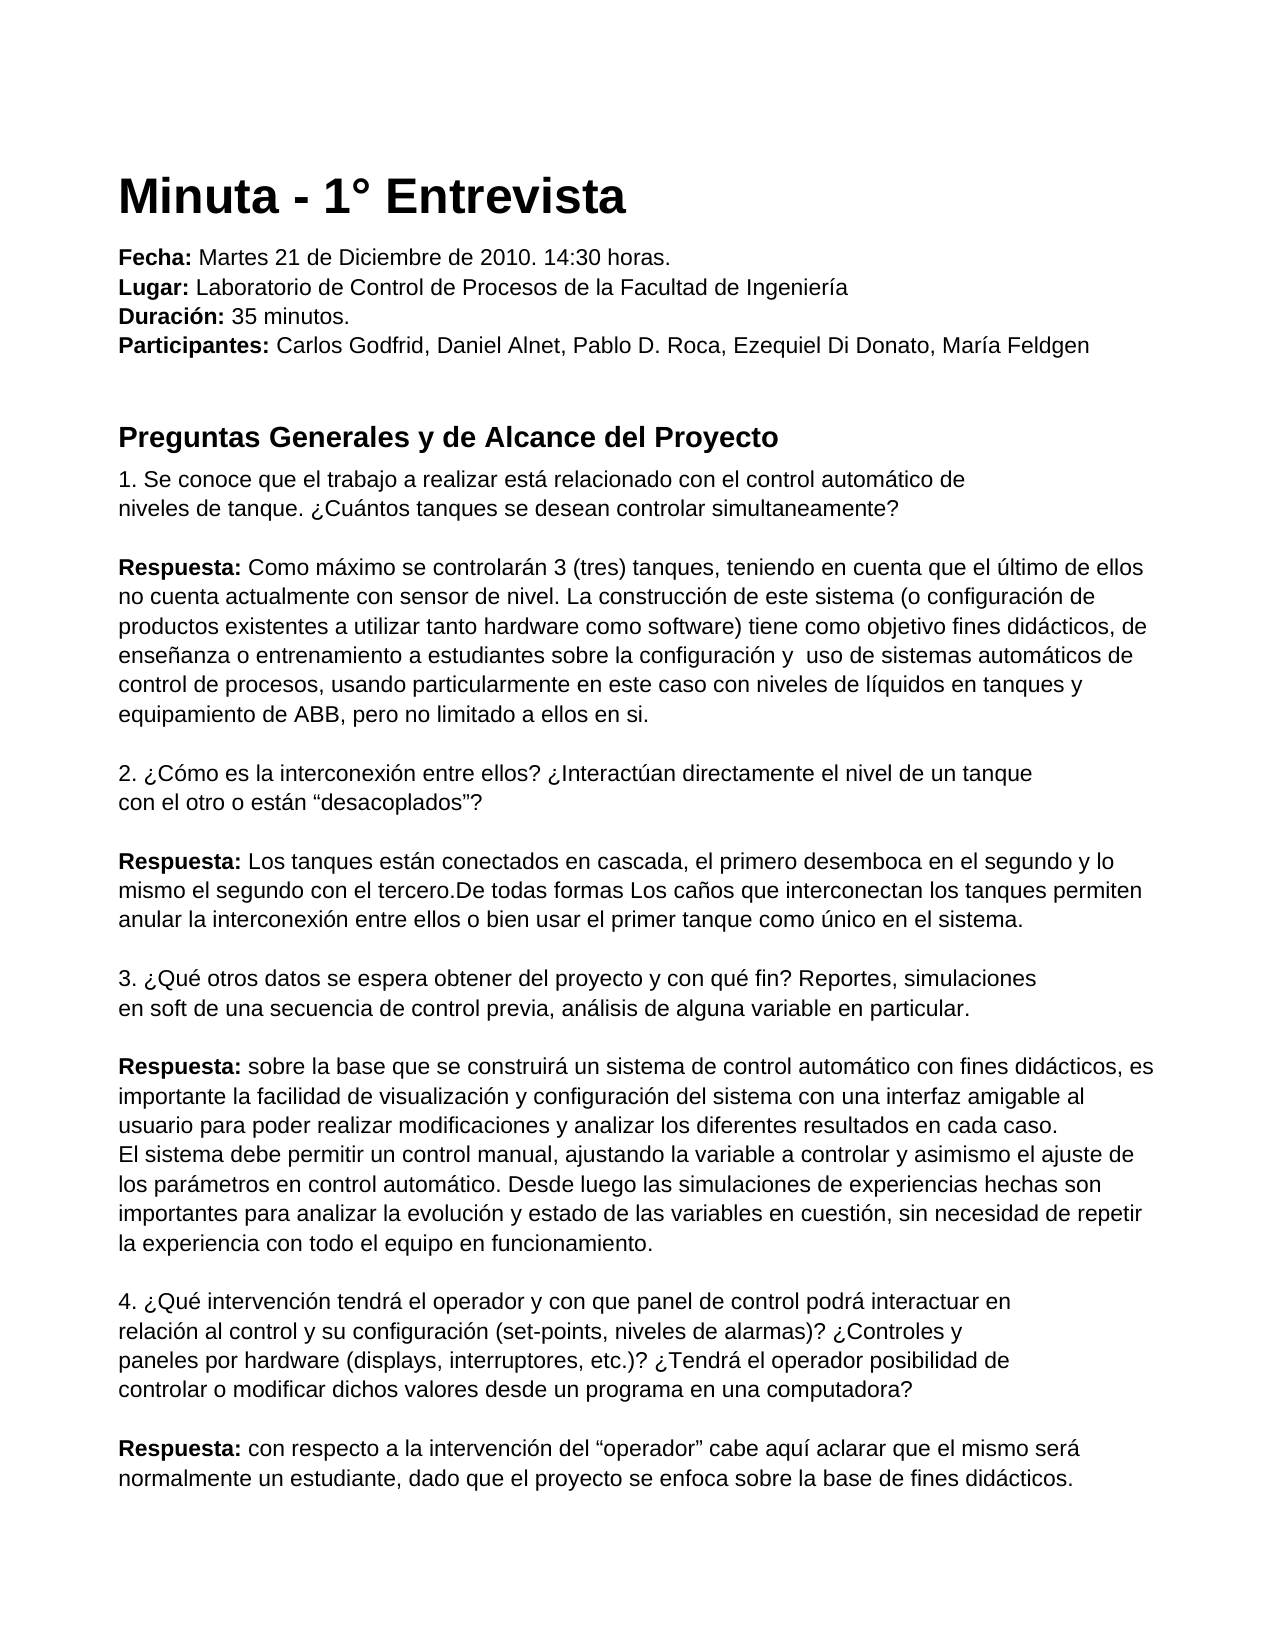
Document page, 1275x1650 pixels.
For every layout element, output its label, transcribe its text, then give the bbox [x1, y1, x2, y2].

text controlar o modificar dichos valores desde un programa en una computadora? [118, 1377, 1157, 1403]
subtitle Minuta - 1° Entrevista [118, 168, 1157, 224]
subtitle Preguntas Generales y de Alcance del Proyecto [118, 421, 1157, 453]
text Lugar: Laboratorio de Control de Procesos de la Facultad de Ingeniería [118, 274, 1157, 300]
text Respuesta: Los tanques están conectados en cascada, el primero desemboca en el segundo y lo mismo el segundo con el tercero.De todas formas Los caños que interconectan los tanques permiten anular la interconexión entre ellos o bien usar el primer tanque como único en el sistema. [118, 848, 1157, 933]
text en soft de una secuencia de control previa, análisis de alguna variable en particular. [118, 995, 1157, 1021]
text Respuesta: con respecto a la intervención del “operador” cabe aquí aclarar que el mismo será normalmente un estudiante, dado que el proyecto se enfoca sobre la base de fines didácticos. [118, 1436, 1157, 1491]
text El sistema debe permitir un control manual, ajustando la variable a controlar y asimismo el ajuste de los parámetros en control automático. Desde luego las simulaciones de experiencias hechas son importantes para analizar la evolución y estado de las variables en cuestión, sin necesidad de repetir la experiencia con todo el equipo en funcionamiento. [118, 1142, 1157, 1256]
text Duración: 35 minutos. [118, 303, 1157, 329]
text relación al control y su configuración (set-points, niveles de alarmas)? ¿Controles y [118, 1318, 1157, 1344]
text paneles por hardware (displays, interruptores, etc.)? ¿Tendrá el operador posibilidad de [118, 1348, 1157, 1373]
text Respuesta: Como máximo se controlarán 3 (tres) tanques, teniendo en cuenta que el último de ellos no cuenta actualmente con sensor de nivel. La construcción de este sistema (o configuración de productos existentes a utilizar tanto hardware como software) tiene como objetivo fines didácticos, de enseñanza o entrenamiento a estudiantes sobre la configuración y uso de sistemas automáticos de control de procesos, usando particularmente en este caso con niveles de líquidos en tanques y equipamiento de ABB, pero no limitado a ellos en si. [118, 555, 1157, 727]
text Respuesta: sobre la base que se construirá un sistema de control automático con fines didácticos, es importante la facilidad de visualización y configuración del sistema con una interfaz amigable al usuario para poder realizar modificaciones y analizar los diferentes resultados en cada caso. [118, 1054, 1157, 1138]
text niveles de tanque. ¿Cuántos tanques se desean controlar simultaneamente? [118, 496, 1157, 522]
text 3. ¿Qué otros datos se espera obtener del proyecto y con qué fin? Reportes, simulaciones [118, 966, 1157, 992]
text 2. ¿Cómo es la interconexión entre ellos? ¿Interactúan directamente el nivel de un tanque [118, 760, 1157, 786]
text con el otro o están “desacoplados”? [118, 790, 1157, 815]
text Fecha: Martes 21 de Diciembre de 2010. 14:30 horas. [118, 245, 1157, 270]
text 4. ¿Qué intervención tendrá el operador y con que panel de control podrá interactuar en [118, 1289, 1157, 1315]
text 1. Se conoce que el trabajo a realizar está relacionado con el control automático de [118, 467, 1157, 492]
text Participantes: Carlos Godfrid, Daniel Alnet, Pablo D. Roca, Ezequiel Di Donato, María Feldgen [118, 333, 1157, 358]
